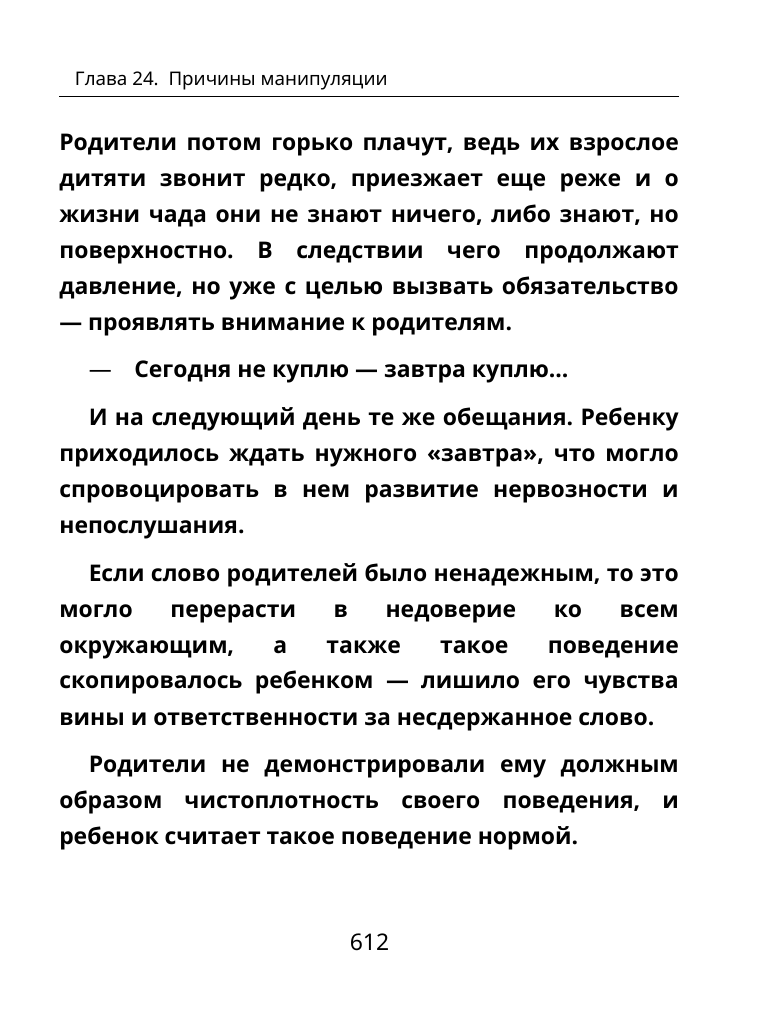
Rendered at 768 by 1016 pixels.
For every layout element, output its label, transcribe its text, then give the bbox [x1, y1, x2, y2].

text Если слово родителей было ненадежным, то это могло перерасти в недоверие ко всем окружающим, а также такое поведение скопировалось ребенком — лишило его чувства вины и ответственности за несдержанное слово. [59, 557, 679, 732]
text Родители не демонстрировали ему должным образом чистоплотность своего поведения, и ребенок считает такое поведение нормой. [59, 748, 679, 851]
text И на следующий день те же обещания. Ребенку приходилось ждать нужного «завтра», что могло спровоцировать в нем развитие нервозности и непослушания. [59, 401, 679, 540]
text Родители потом горько плачут, ведь их взрослое дитяти звонит редко, приезжает еще реже и о жизни чада они не знают ничего, либо знают, но поверхностно. В следствии чего продолжают давление, но уже с целью вызвать обязательство — проявлять внимание к родителям. [59, 126, 679, 337]
list Сегодня не куплю — завтра куплю... [59, 353, 679, 385]
